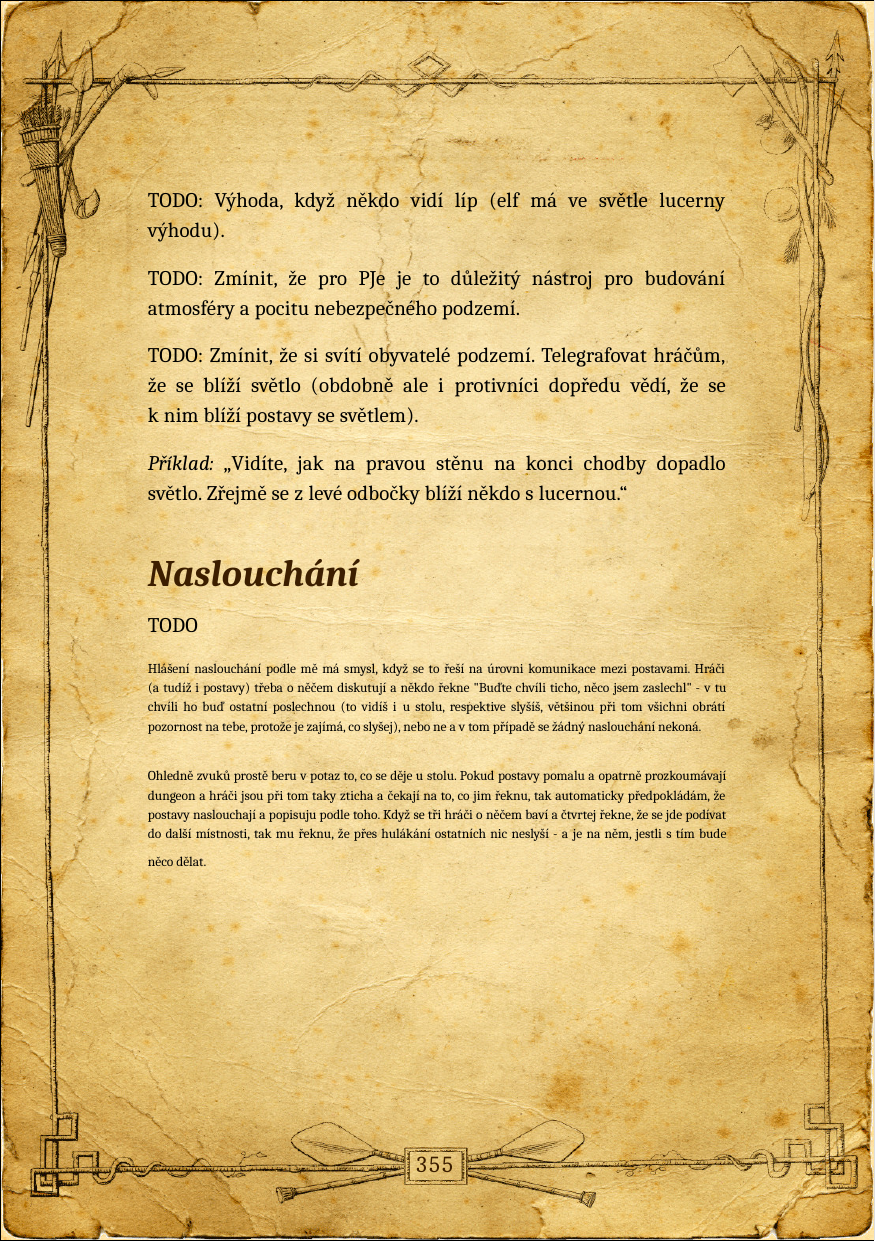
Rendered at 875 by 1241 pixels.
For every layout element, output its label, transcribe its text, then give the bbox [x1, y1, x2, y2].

text Hlášení naslouchání podle mě má smysl, když se to řeší na úrovni komunikace mezi postavami. Hráči (a⁠ tudíž i⁠ postavy) třeba o⁠ něčem diskutují a⁠ někdo řekne "Buďte chvíli ticho, něco jsem zaslechl" - v⁠ tu chvíli ho buď ostatní poslechnou (to vidíš i⁠ u⁠ stolu, respektive slyšíš, většinou při tom všichni obrátí pozornost na tebe, protože je zajímá, co slyšej), nebo ne a⁠ v⁠ tom případě se žádný naslouchání nekoná. Ohledně zvuků prostě beru v⁠ potaz to, co se děje u⁠ stolu. Pokud postavy pomalu a⁠ opatrně prozkoumávají dungeon a⁠ hráči jsou při tom taky zticha a⁠ čekají na to, co jim řeknu, tak automaticky předpokládám, že postavy naslouchají a⁠ popisuju podle toho. Když se tři hráči o⁠ něčem baví a⁠ čtvrtej řekne, že se jde podívat do další místnosti, tak mu řeknu, že přes hulákání ostatních nic neslyší - a⁠ je na něm, jestli s⁠ tím bude něco dělat. [148, 661, 726, 872]
text TODO: Zmínit, že si svítí obyvatelé podzemí. Telegrafovat hráčům, že se blíží světlo (obdobně ale i⁠ protivníci dopředu vědí, že se k⁠ nim blíží postavy se světlem). [148, 344, 726, 428]
text TODO: Výhoda, když někdo vidí líp (elf má ve světle lucerny výhodu). [148, 189, 726, 243]
text Příklad: „Vidíte, jak na pravou stěnu na konci chodby dopadlo světlo. Zřejmě se z⁠ levé odbočky blíží někdo s⁠ lucernou.“ [148, 451, 726, 505]
text TODO [148, 613, 726, 637]
picture [1, 1, 874, 1240]
text TODO: Zmínit, že pro PJe je to důležitý nástroj pro budování atmosféry a⁠ pocitu nebezpečného podzemí. [148, 267, 726, 320]
subtitle Naslouchání [148, 553, 726, 596]
